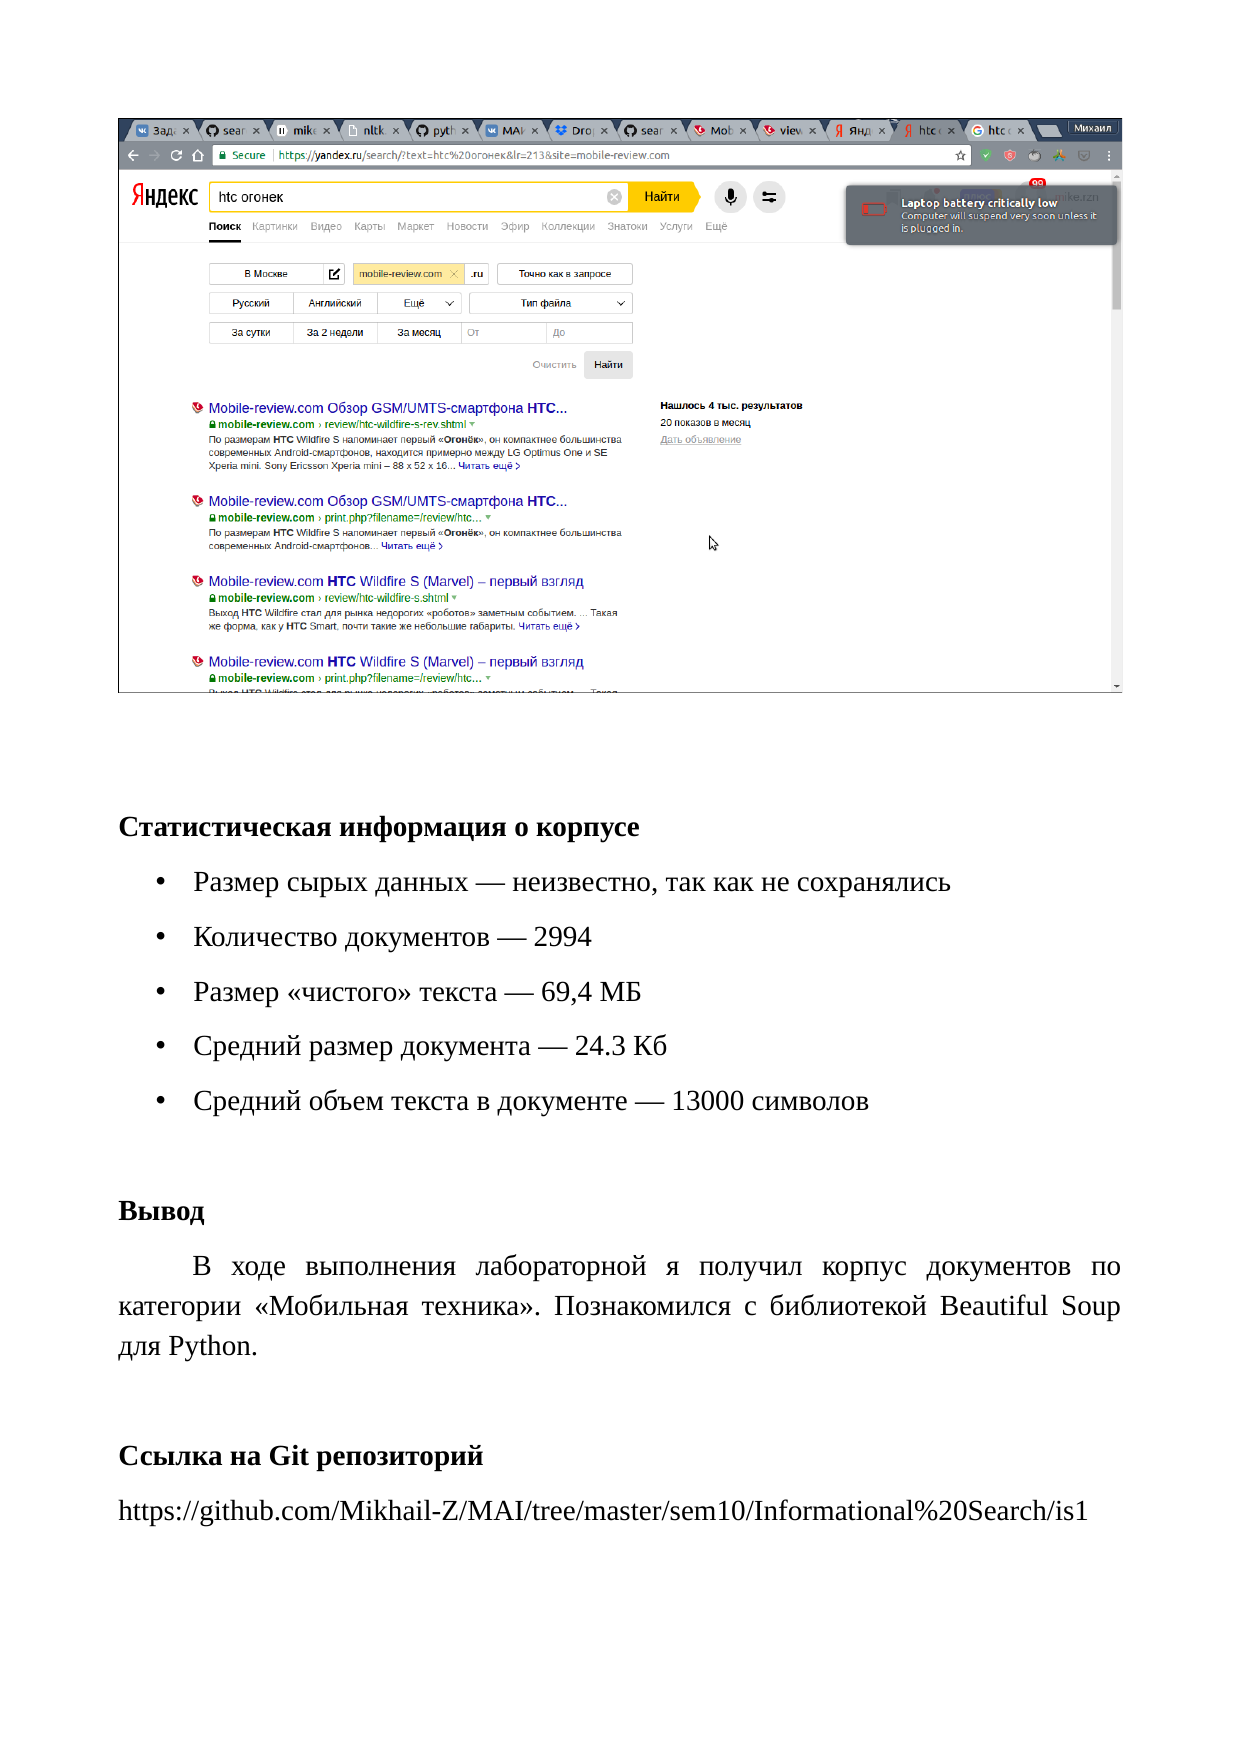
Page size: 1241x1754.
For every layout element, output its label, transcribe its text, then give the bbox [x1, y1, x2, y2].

list Количество документов — 2994 [156, 919, 1122, 952]
list Средний размер документа — 24.3 Кб [156, 1028, 1122, 1062]
list Средний объем текста в документе — 13000 символов [156, 1083, 1122, 1117]
list Размер «чистого» текста — 69,4 МБ [156, 974, 1122, 1007]
text В ходе выполнения лабораторной я получил корпус документов по категории «Мобильная техника». Познакомился с библиотекой Beautiful Soup для Python. [118, 1248, 1122, 1362]
text Ссылка на Git репозиторий [118, 1438, 1122, 1471]
text Вывод [118, 1193, 1122, 1227]
text Статистическая информация о корпусе [118, 809, 1122, 843]
text https://github.com/Mikhail-Z/MAI/tree/master/sem10/Informational%20Search/is1 [118, 1493, 1122, 1526]
picture [118, 118, 1123, 693]
list Размер сырых данных — неизвестно, так как не сохранялись [156, 864, 1122, 897]
